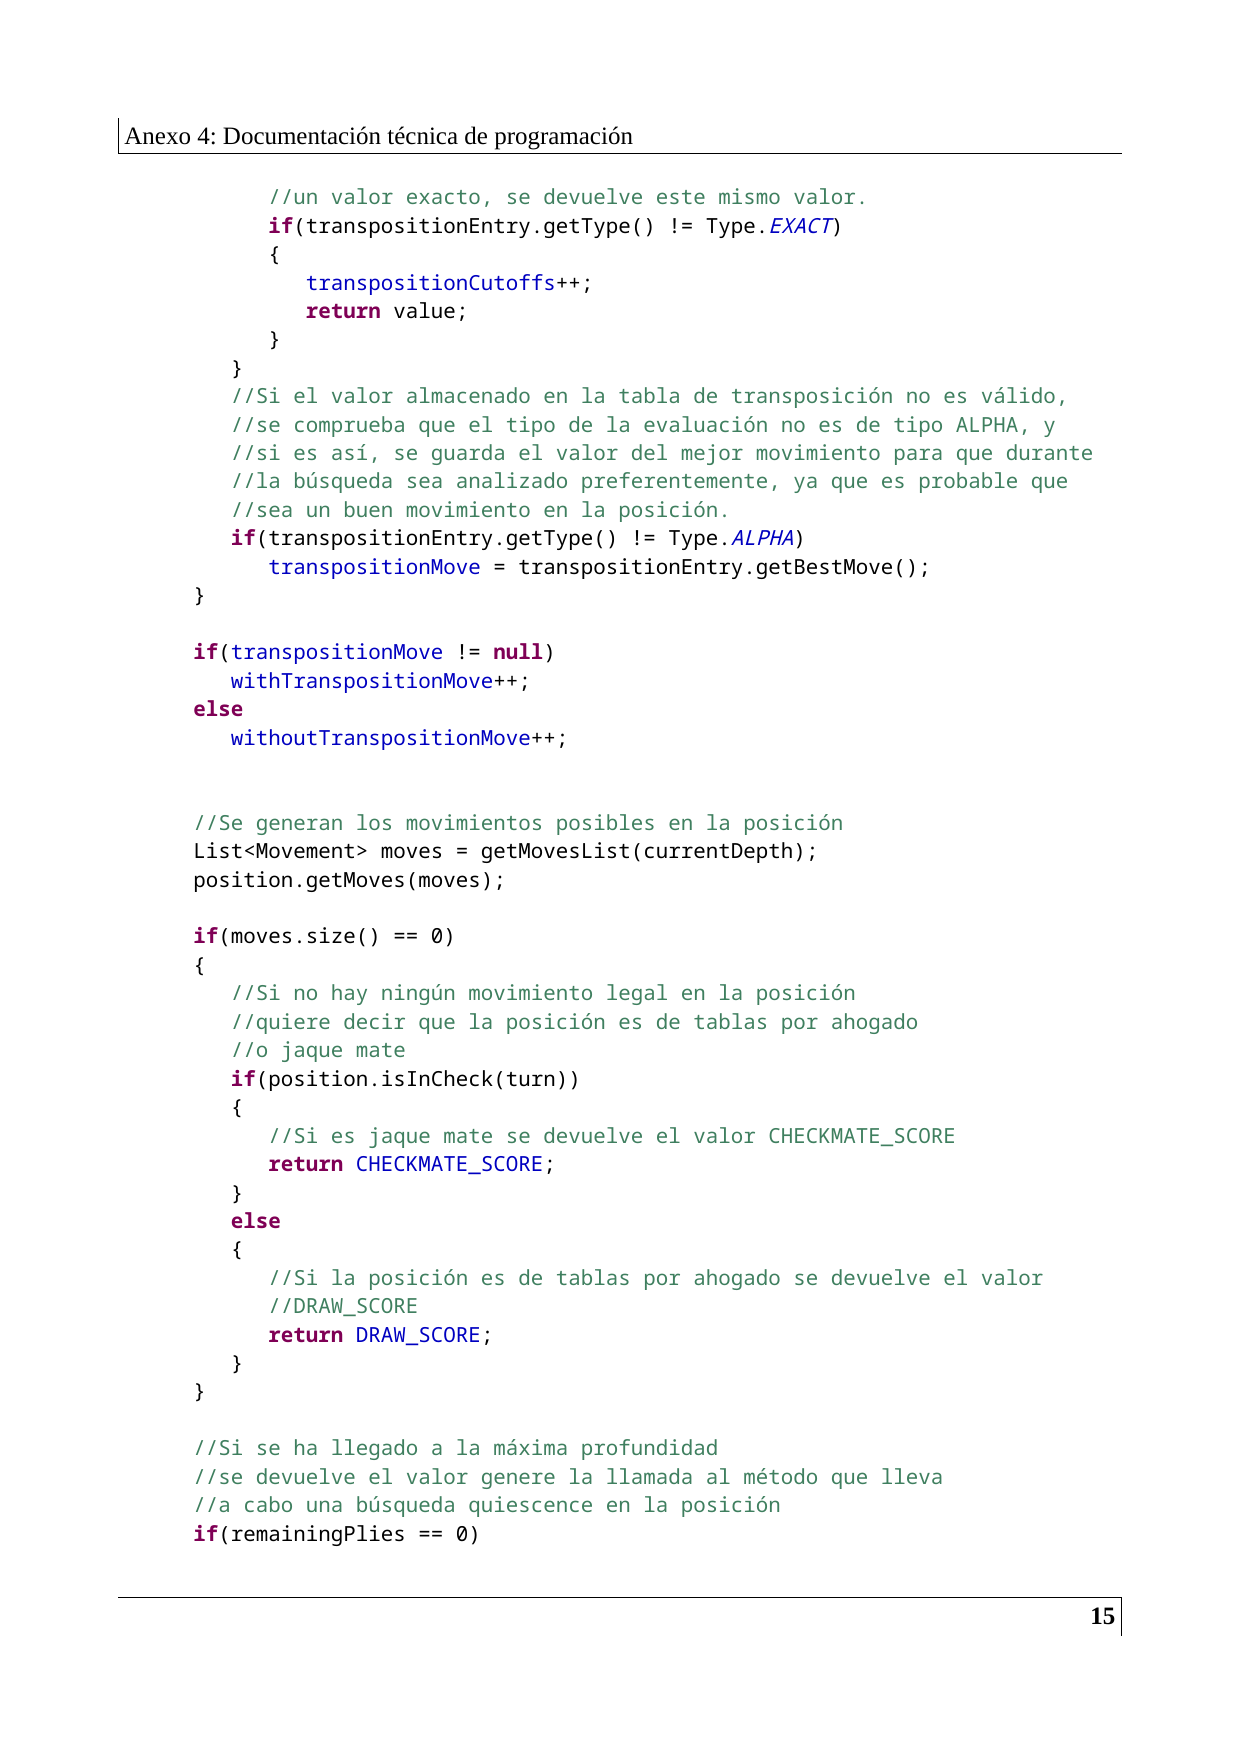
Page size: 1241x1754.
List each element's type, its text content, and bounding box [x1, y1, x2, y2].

text //Si se ha llegado a la máxima profundidad [118, 1433, 1122, 1462]
text } [118, 1377, 1122, 1405]
text } [118, 1178, 1122, 1206]
text List<Movement> moves = getMovesList(currentDepth); [118, 836, 1122, 865]
text else [118, 694, 1122, 723]
text { [118, 950, 1122, 978]
text //Se generan los movimientos posibles en la posición [118, 808, 1122, 836]
text else [118, 1206, 1122, 1234]
text //Si no hay ningún movimiento legal en la posición [118, 978, 1122, 1007]
text if(transpositionEntry.getType() != Type.ALPHA) [118, 523, 1122, 552]
text transpositionMove = transpositionEntry.getBestMove(); [118, 552, 1122, 580]
text //DRAW_SCORE [118, 1291, 1122, 1320]
text //se comprueba que el tipo de la evaluación no es de tipo ALPHA, y [118, 410, 1122, 438]
text //la búsqueda sea analizado preferentemente, ya que es probable que [118, 467, 1122, 495]
text //o jaque mate [118, 1035, 1122, 1064]
text //un valor exacto, se devuelve este mismo valor. [118, 182, 1122, 211]
text return DRAW_SCORE; [118, 1320, 1122, 1348]
text if(transpositionMove != null) [118, 637, 1122, 666]
text withoutTranspositionMove++; [118, 723, 1122, 751]
text } [118, 353, 1122, 381]
text if(remainingPlies == 0) [118, 1519, 1122, 1547]
text { [118, 1092, 1122, 1121]
text //a cabo una búsqueda quiescence en la posición [118, 1490, 1122, 1519]
text //si es así, se guarda el valor del mejor movimiento para que durante [118, 438, 1122, 467]
text withTranspositionMove++; [118, 666, 1122, 694]
text //se devuelve el valor genere la llamada al método que lleva [118, 1462, 1122, 1490]
text transpositionCutoffs++; [118, 268, 1122, 296]
text //Si el valor almacenado en la tabla de transposición no es válido, [118, 381, 1122, 410]
text if(position.isInCheck(turn)) [118, 1064, 1122, 1092]
text //Si es jaque mate se devuelve el valor CHECKMATE_SCORE [118, 1121, 1122, 1149]
text return CHECKMATE_SCORE; [118, 1149, 1122, 1178]
text return value; [118, 296, 1122, 324]
text position.getMoves(moves); [118, 865, 1122, 893]
text //sea un buen movimiento en la posición. [118, 495, 1122, 523]
text //quiere decir que la posición es de tablas por ahogado [118, 1007, 1122, 1035]
text } [118, 1348, 1122, 1377]
text if(moves.size() == 0) [118, 922, 1122, 950]
text { [118, 1234, 1122, 1263]
text { [118, 239, 1122, 268]
text } [118, 324, 1122, 353]
text if(transpositionEntry.getType() != Type.EXACT) [118, 211, 1122, 239]
text } [118, 580, 1122, 609]
text //Si la posición es de tablas por ahogado se devuelve el valor [118, 1263, 1122, 1291]
